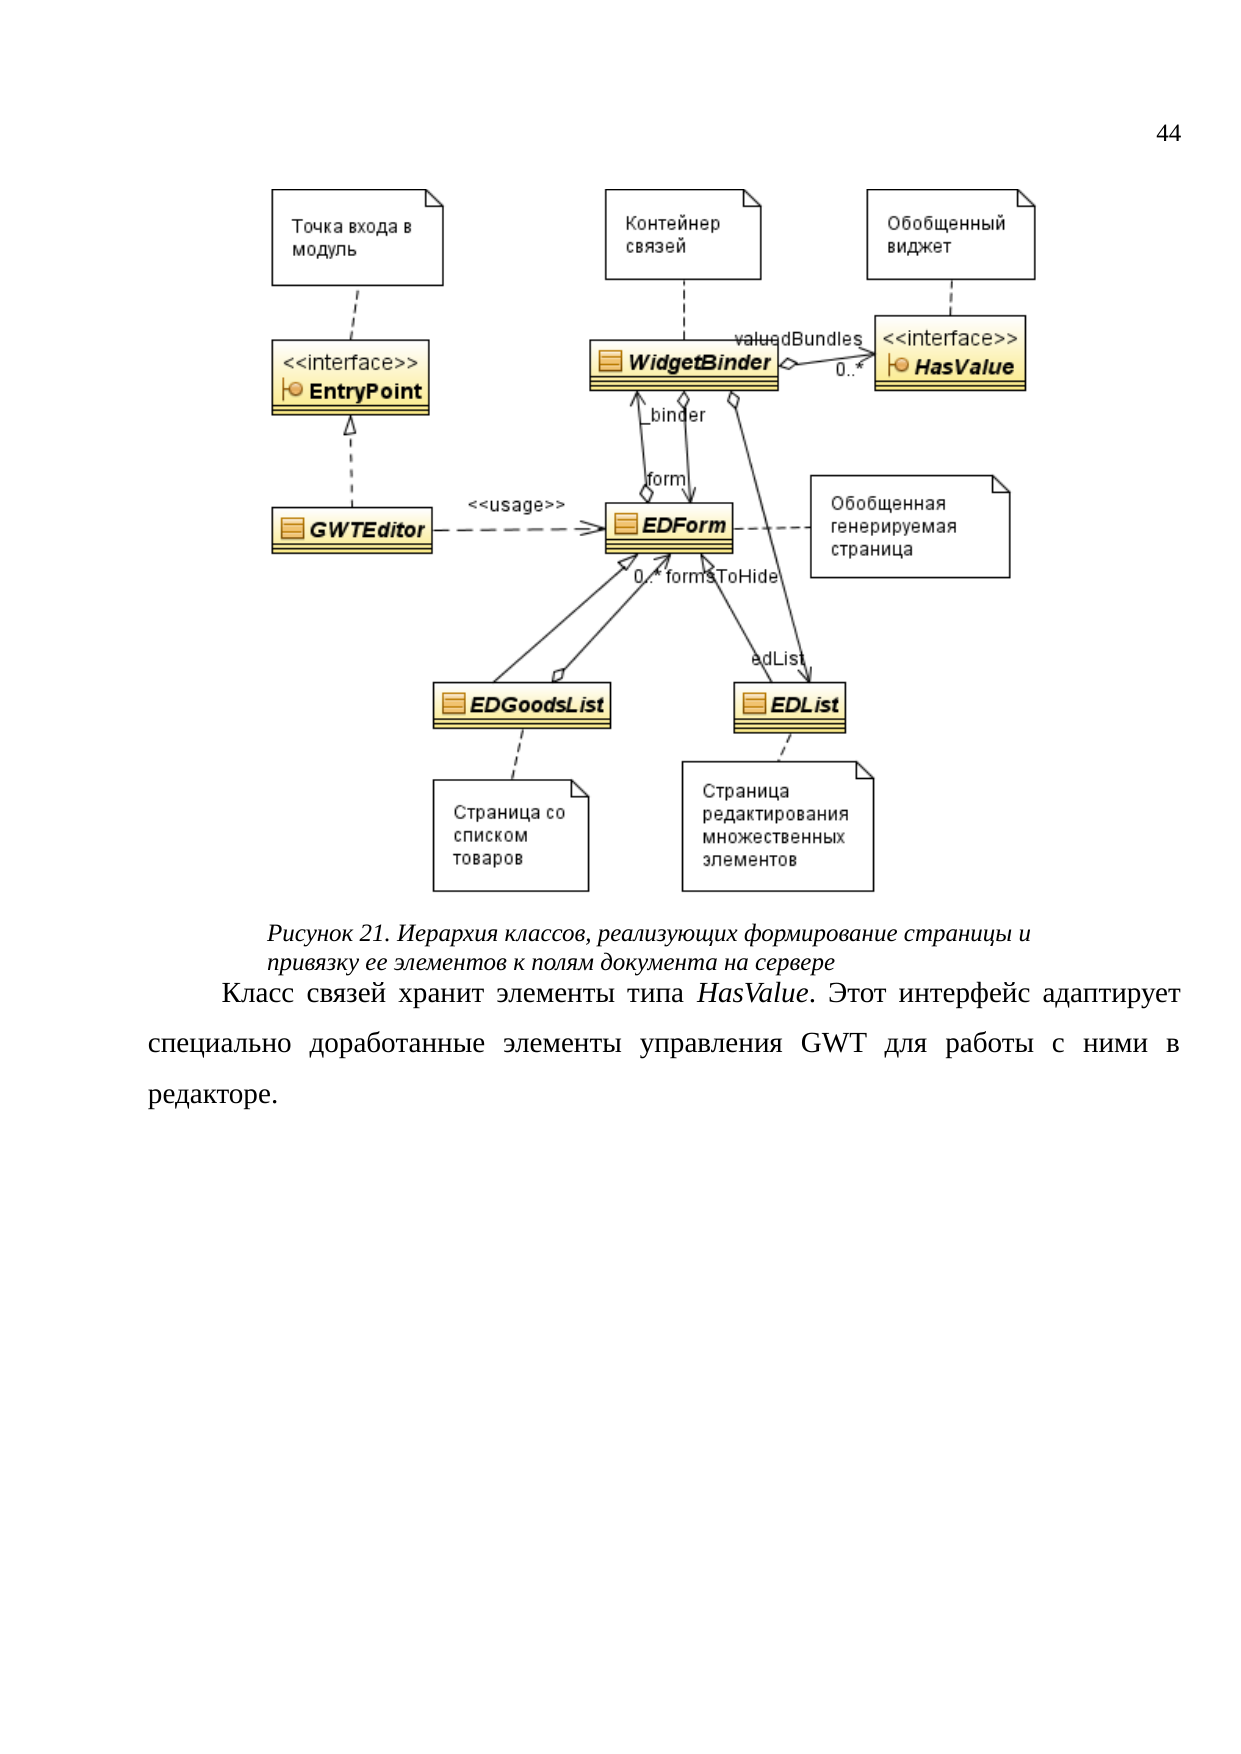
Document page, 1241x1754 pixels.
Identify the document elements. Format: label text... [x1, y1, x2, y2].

picture [253, 189, 1050, 918]
text Класс связей хранит элементы типа HasValue. Этот интерфейс адаптирует специально доработанные элементы управления GWT для работы с ними в редакторе. [148, 177, 1181, 1109]
text Рисунок 21. Иерархия классов, реализующих формирование страницы и привязку ее элементов к полям документа на сервере [267, 918, 1062, 975]
